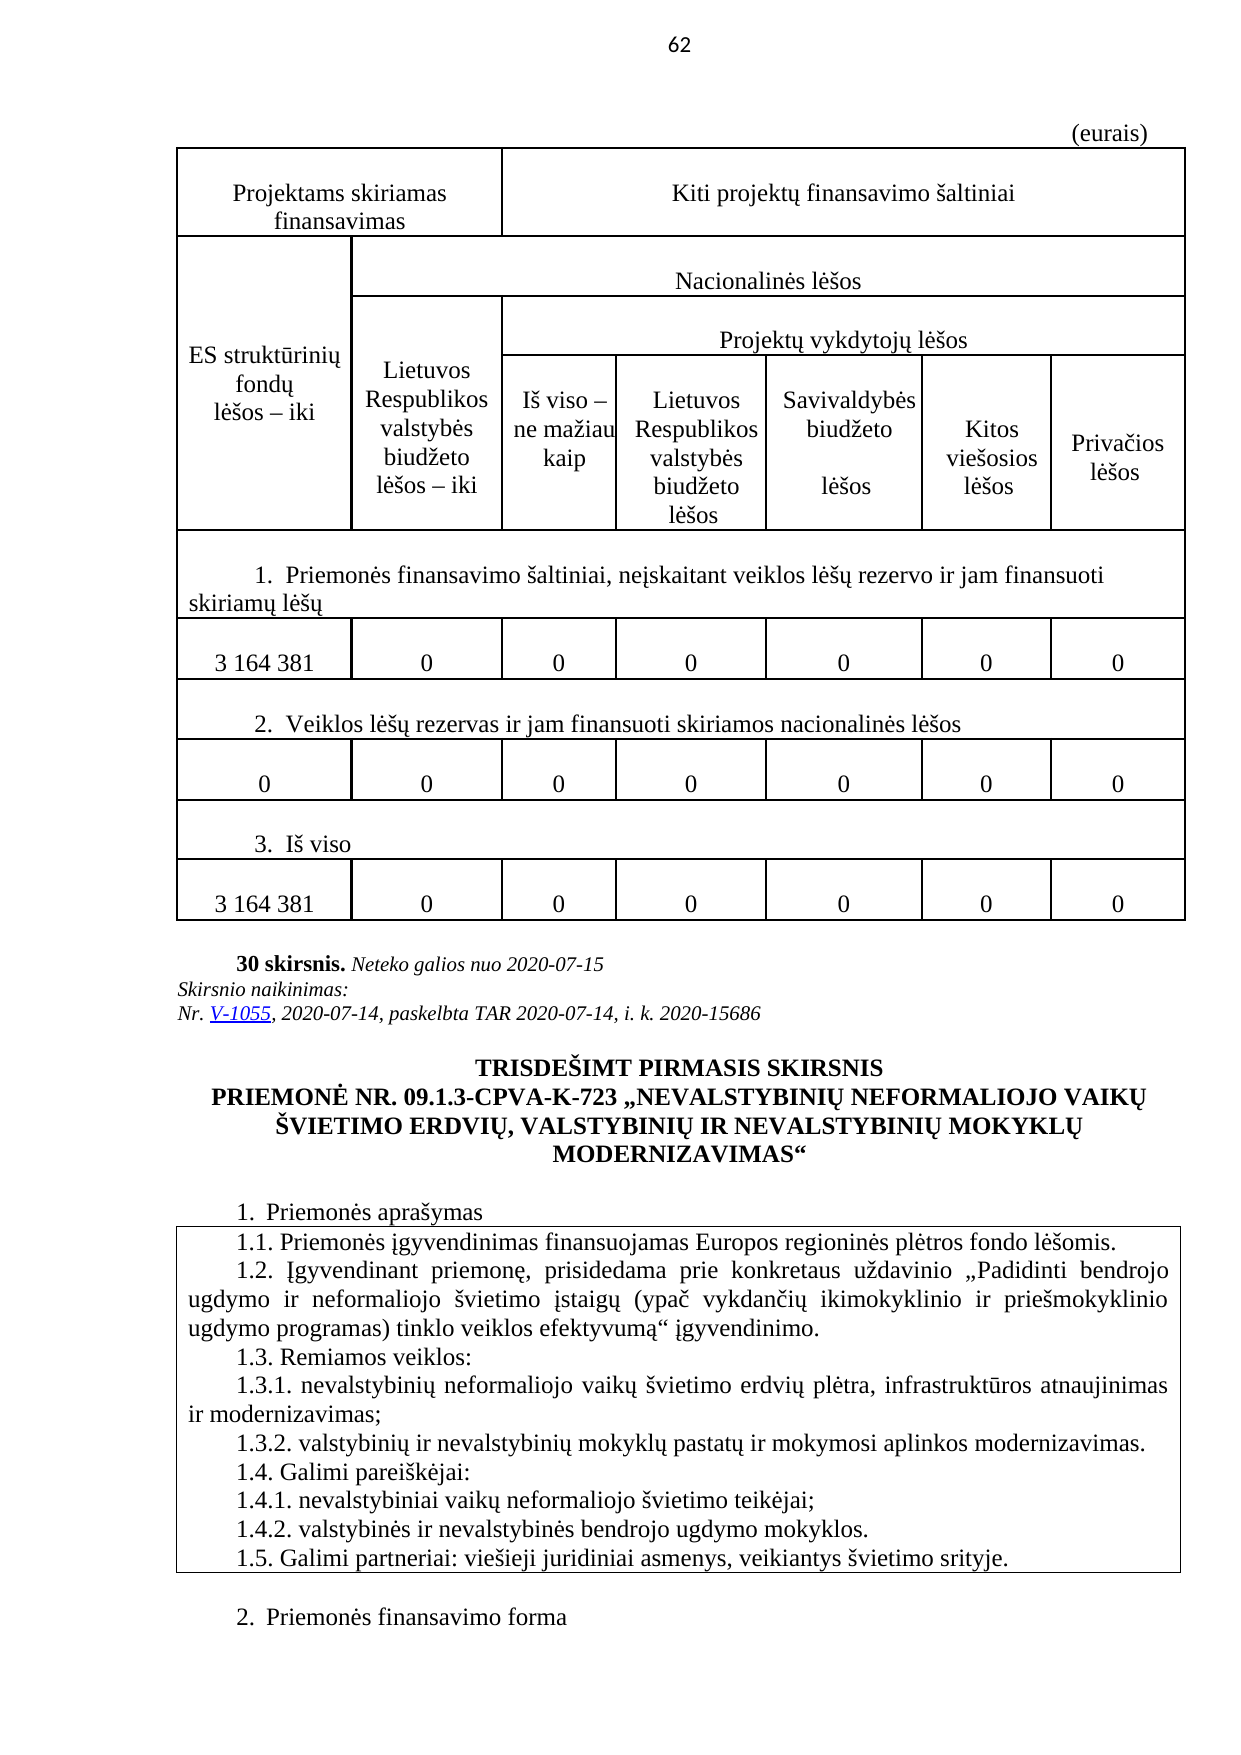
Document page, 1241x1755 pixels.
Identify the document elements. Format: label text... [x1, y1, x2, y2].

text 1. Priemonės aprašymas [236, 1197, 1181, 1226]
table_cell Privačios lėšos [1052, 356, 1184, 529]
table_cell 0 [1052, 619, 1184, 678]
table_cell 0 [1052, 860, 1184, 919]
table_cell 0 [923, 740, 1050, 799]
table_cell 1.4. Galimi pareiškėjai: 1.4.1. nevalstybiniai vaikų neformaliojo švietimo teikėjai; 1.4.2. valstybinės ir nevalstybinės bendrojo ugdymo mokyklos. [177, 1457, 1180, 1543]
table_cell 1. Priemonės finansavimo šaltiniai, neįskaitant veiklos lėšų rezervo ir jam finansuoti skiriamų lėšų [178, 531, 1184, 617]
table_cell Lietuvos Respublikos valstybės biudžeto lėšos – iki [353, 297, 501, 529]
text Nr. V-1055, 2020-07-14, paskelbta TAR 2020-07-14, i. k. 2020-15686 [177, 1001, 1181, 1024]
table_cell 0 [503, 619, 615, 678]
table_cell 3. Iš viso [178, 801, 1184, 858]
table_header Kiti projektų finansavimo šaltiniai [503, 149, 1184, 235]
table_cell 1.2. Įgyvendinant priemonę, prisidedama prie konkretaus uždavinio „Padidinti bendrojo ugdymo ir neformaliojo švietimo įstaigų (ypač vykdančių ikimokyklinio ir priešmokyklinio ugdymo programas) tinklo veiklos efektyvumą“ įgyvendinimo. [177, 1256, 1180, 1342]
table_cell Lietuvos Respublikos valstybės biudžeto lėšos [617, 356, 765, 529]
table_cell 0 [767, 860, 921, 919]
table_cell 0 [923, 619, 1050, 678]
table_cell 0 [923, 860, 1050, 919]
table_cell ES struktūrinių fondų lėšos – iki [178, 237, 350, 529]
table_cell Savivaldybės biudžeto lėšos [767, 356, 921, 529]
text (eurais) [177, 118, 1181, 147]
table_cell 0 [503, 860, 615, 919]
table_header 1.1. Priemonės įgyvendinimas finansuojamas Europos regioninės plėtros fondo lėšomis. [177, 1227, 1180, 1256]
table_cell 1.5. Galimi partneriai: viešieji juridiniai asmenys, veikiantys švietimo srityje. [177, 1543, 1180, 1572]
table_cell 0 [1052, 740, 1184, 799]
text 30 skirsnis. Neteko galios nuo 2020-07-15 [177, 950, 1181, 976]
text TRISDEŠIMT PIRMASIS SKIRSNIS [177, 1053, 1181, 1082]
table_cell 3 164 381 [178, 619, 350, 678]
table_cell Nacionalinės lėšos [353, 237, 1184, 295]
table_cell 3 164 381 [178, 860, 350, 919]
table_cell 0 [767, 619, 921, 678]
table_cell 0 [617, 740, 765, 799]
table_cell 0 [353, 619, 501, 678]
table_cell 0 [353, 860, 501, 919]
table_cell 2. Veiklos lėšų rezervas ir jam finansuoti skiriamos nacionalinės lėšos [178, 680, 1184, 738]
table_cell 0 [353, 740, 501, 799]
table_cell Kitos viešosios lėšos [923, 356, 1050, 529]
text Skirsnio naikinimas: [177, 976, 1181, 1001]
table_cell 0 [617, 860, 765, 919]
table_cell 0 [617, 619, 765, 678]
table_cell 0 [503, 740, 615, 799]
table_cell Iš viso – ne mažiau kaip [503, 356, 615, 529]
table_cell Projektų vykdytojų lėšos [503, 297, 1184, 354]
text PRIEMONĖ NR. 09.1.3-CPVA-K-723 „NEVALSTYBINIŲ NEFORMALIOJO VAIKŲ ŠVIETIMO ERDVIŲ, VALSTYBINIŲ IR NEVALSTYBINIŲ MOKYKLŲ MODERNIZAVIMAS“ [177, 1082, 1181, 1168]
table_header Projektams skiriamas finansavimas [178, 149, 501, 235]
text 2. Priemonės finansavimo forma [236, 1602, 1181, 1630]
table_cell 0 [178, 740, 350, 799]
table_cell 1.3. Remiamos veiklos: 1.3.1. nevalstybinių neformaliojo vaikų švietimo erdvių plėtra, infrastruktūros atnaujinimas ir modernizavimas; 1.3.2. valstybinių ir nevalstybinių mokyklų pastatų ir mokymosi aplinkos modernizavimas. [177, 1342, 1180, 1457]
table_cell 0 [767, 740, 921, 799]
